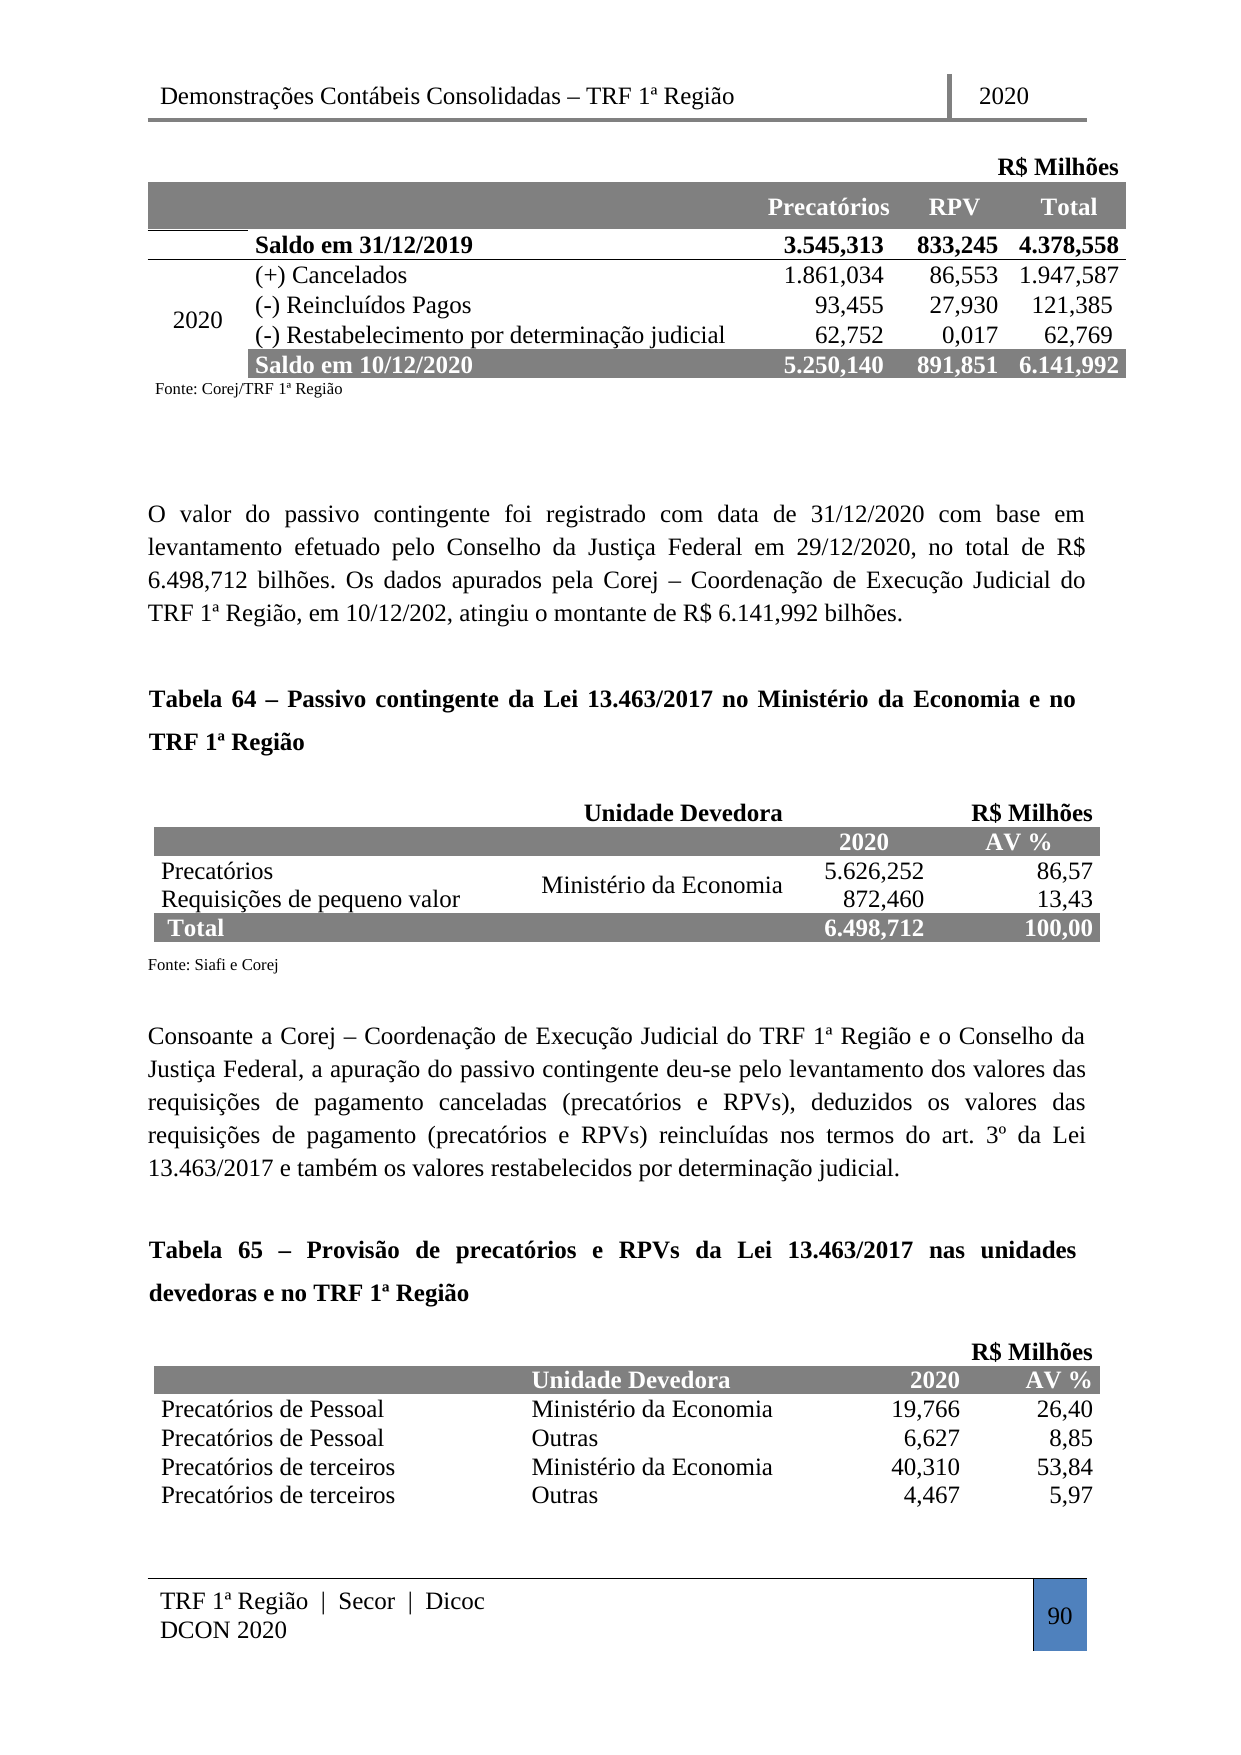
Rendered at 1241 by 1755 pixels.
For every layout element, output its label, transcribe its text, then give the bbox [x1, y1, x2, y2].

table_header [148, 151, 248, 182]
table_cell 0,017 [897, 319, 1011, 349]
table_cell 833,245 [897, 230, 1011, 259]
table_cell 26,40 [967, 1394, 1100, 1423]
table_cell 6.498,712 [790, 913, 938, 942]
table_cell Total [154, 913, 524, 942]
table_cell RPV [897, 182, 1011, 229]
table_cell 3.545,313 [760, 230, 897, 259]
table_cell 86,553 [897, 260, 1011, 289]
table_cell 121,385 [1011, 289, 1126, 319]
table_header R$ Milhões [897, 151, 1126, 182]
table_cell [154, 1366, 524, 1394]
table_cell 1.947,587 [1011, 260, 1126, 289]
table_cell Outras [524, 1481, 805, 1509]
table_cell 53,84 [967, 1452, 1100, 1481]
table_cell 891,851 [897, 349, 1011, 378]
table_cell 62,769 [1011, 319, 1126, 349]
table_cell Saldo em 10/12/2020 [248, 349, 760, 378]
table_cell (-) Restabelecimento por determinação judicial [248, 319, 760, 349]
table_cell 2020 [790, 827, 938, 856]
text O valor do passivo contingente foi registrado com data de 31/12/2020 com base em levantamento efetuado pelo Conselho da Justiça Federal em 29/12/2020, no total de R$ 6.498,712 bilhões. Os dados apurados pela Corej – Coordenação de Execução Judicial do TRF 1ª Região, em 10/12/202, atingiu o montante de R$ 6.141,992 bilhões. [148, 499, 1087, 626]
text Tabela 65 – Provisão de precatórios e RPVs da Lei 13.463/2017 nas unidades devedoras e no TRF 1ª Região [149, 1233, 1086, 1309]
table_cell 40,310 [805, 1452, 967, 1481]
table_header R$ Milhões [790, 798, 1100, 827]
table_header Unidade Devedora [524, 798, 790, 827]
table_cell AV % [938, 827, 1100, 856]
table_cell Ministério da Economia [524, 1452, 805, 1481]
table_header [248, 151, 760, 182]
table_cell 6,627 [805, 1423, 967, 1452]
table_cell (+) Cancelados [248, 260, 760, 289]
table_cell Requisições de pequeno valor [154, 885, 524, 913]
table_cell 6.141,992 [1011, 349, 1126, 378]
table_cell Precatórios de Pessoal [154, 1394, 524, 1423]
table_cell Precatórios [760, 182, 897, 229]
table_cell Ministério da Economia [524, 1394, 805, 1423]
table_cell Precatórios [154, 856, 524, 884]
table_cell [524, 913, 790, 942]
table_cell [148, 182, 248, 229]
table_cell 2020 [805, 1366, 967, 1394]
table_header [524, 1337, 805, 1366]
table_header [760, 151, 897, 182]
table_cell Ministério da Economia [524, 856, 790, 913]
table_cell 5.250,140 [760, 349, 897, 378]
table_cell Precatórios de terceiros [154, 1481, 524, 1509]
table_cell AV % [967, 1366, 1100, 1394]
table_cell Total [1011, 182, 1126, 229]
table_cell Unidade Devedora [524, 1366, 805, 1394]
table_cell 1.861,034 [760, 260, 897, 289]
table_cell Fonte: Corej/TRF 1ª Região [148, 379, 1126, 407]
table_cell (-) Reincluídos Pagos [248, 289, 760, 319]
table_cell 62,752 [760, 319, 897, 349]
table_cell Outras [524, 1423, 805, 1452]
table_header [154, 798, 524, 827]
table_cell 4,467 [805, 1481, 967, 1509]
table_cell 5,97 [967, 1481, 1100, 1509]
table_cell 13,43 [938, 885, 1100, 913]
table_cell 100,00 [938, 913, 1100, 942]
table_cell [148, 231, 248, 259]
table_cell 2020 [148, 260, 248, 378]
table_cell 872,460 [790, 885, 938, 913]
text Tabela 64 – Passivo contingente da Lei 13.463/2017 no Ministério da Economia e no TRF 1ª Região [149, 682, 1086, 758]
table_cell [248, 182, 760, 229]
table_cell Saldo em 31/12/2019 [248, 230, 760, 259]
table_cell 93,455 [760, 289, 897, 319]
table_cell Precatórios de terceiros [154, 1452, 524, 1481]
table_cell [524, 827, 790, 856]
table_header R$ Milhões [805, 1337, 1100, 1366]
text Consoante a Corej – Coordenação de Execução Judicial do TRF 1ª Região e o Conselho da Justiça Federal, a apuração do passivo contingente deu-se pelo levantamento dos valores das requisições de pagamento canceladas (precatórios e RPVs), deduzidos os valores das requisições de pagamento (precatórios e RPVs) reincluídas nos termos do art. 3º da Lei 13.463/2017 e também os valores restabelecidos por determinação judicial. [148, 1021, 1087, 1182]
table_cell 5.626,252 [790, 856, 938, 884]
table_cell 8,85 [967, 1423, 1100, 1452]
table_cell 4.378,558 [1011, 230, 1126, 259]
table_cell 86,57 [938, 856, 1100, 884]
table_cell Precatórios de Pessoal [154, 1423, 524, 1452]
table_header [154, 1337, 524, 1366]
table_cell 27,930 [897, 289, 1011, 319]
table_cell 19,766 [805, 1394, 967, 1423]
text Fonte: Siafi e Corej [148, 954, 1087, 983]
table_cell [154, 827, 524, 856]
